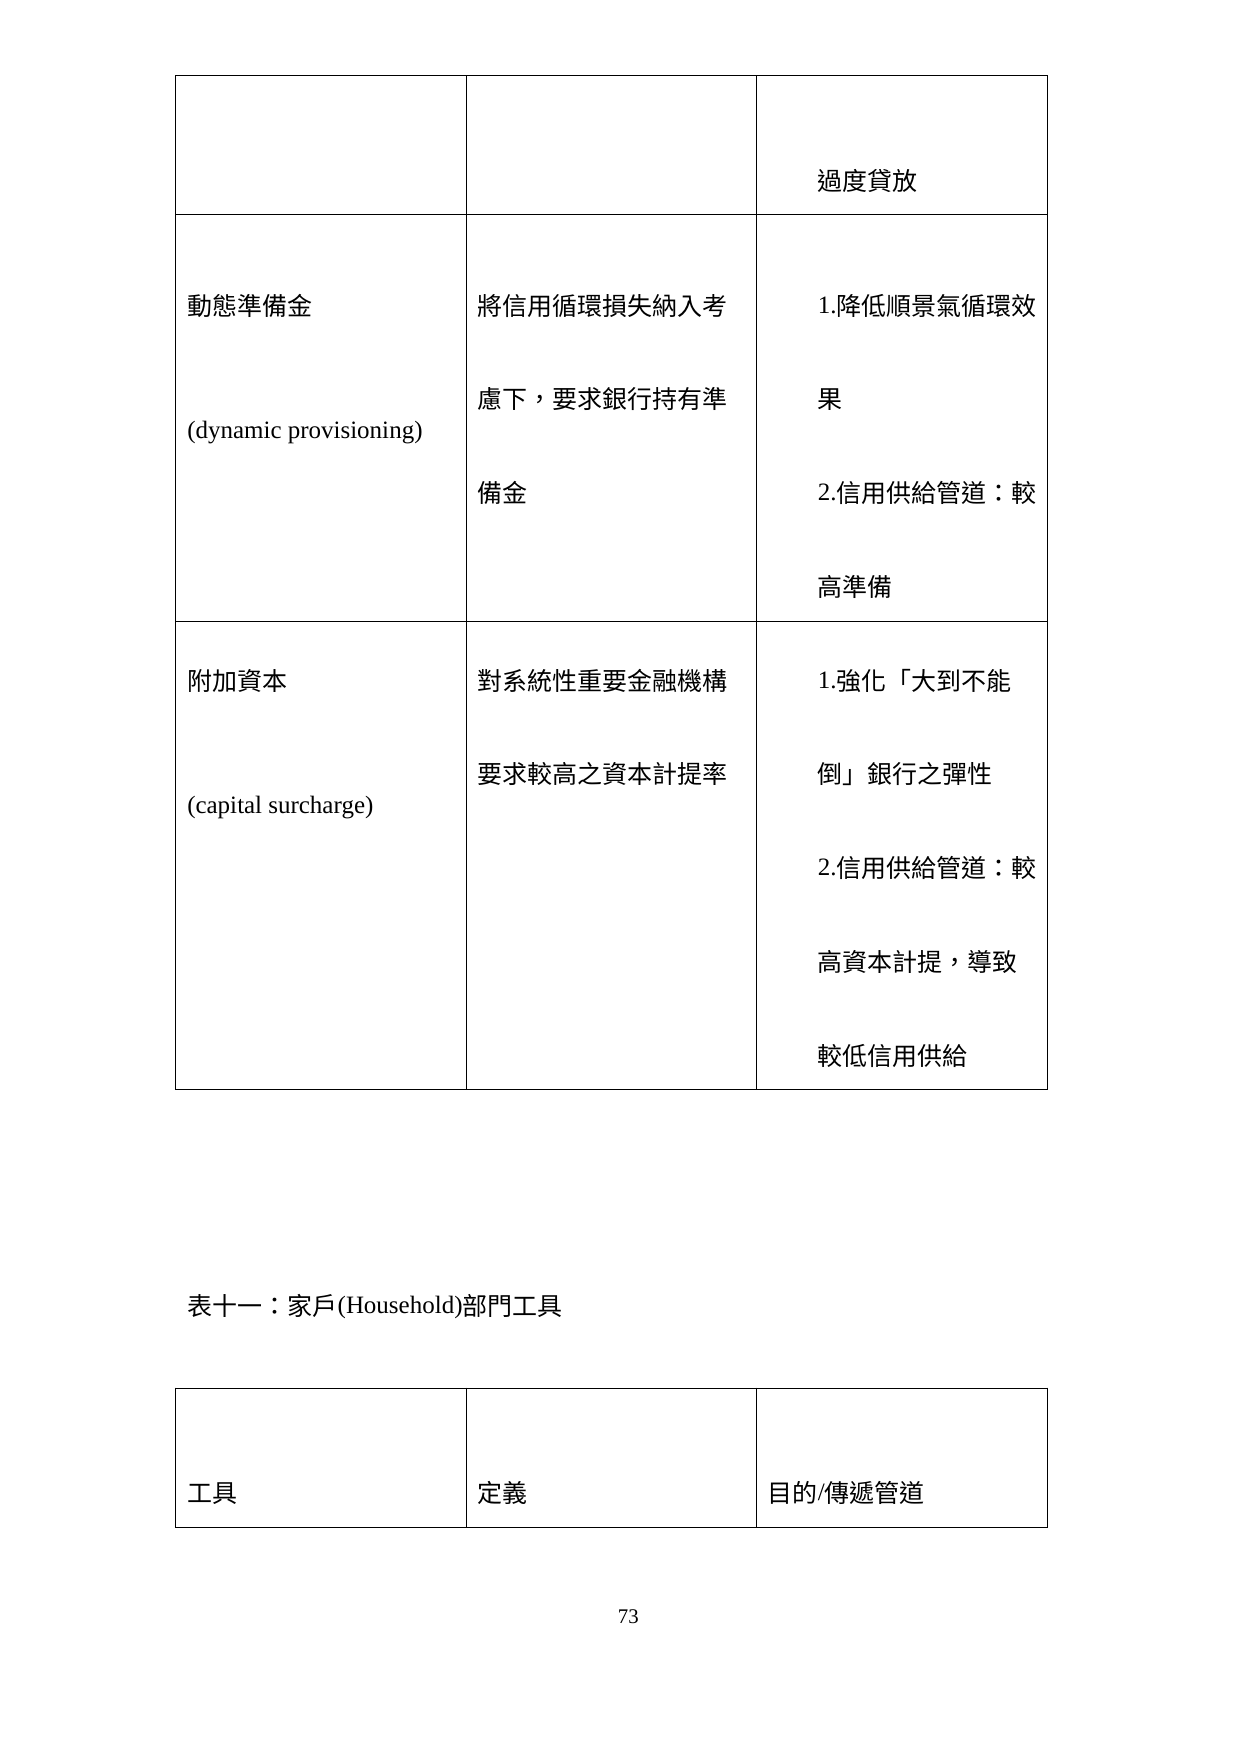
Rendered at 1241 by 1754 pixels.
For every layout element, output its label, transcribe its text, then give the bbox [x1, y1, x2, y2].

table_header 定義 [467, 1389, 756, 1527]
table_header 目的/傳遞管道 [757, 1389, 1047, 1527]
table_cell 強化「大到不能倒」銀行之彈性 信用供給管道：較高資本計提，導致較低信用供給 [757, 622, 1047, 1089]
text 表十一：家戶(Household)部門工具 [187, 1262, 1069, 1325]
table_cell 過度貸放 [757, 76, 1047, 214]
table_cell 附加資本 (capital surcharge) [176, 622, 466, 1089]
table_cell 降低順景氣循環效果 信用供給管道：較高準備 [757, 215, 1047, 621]
table_cell [467, 76, 756, 214]
table_cell 對系統性重要金融機構要求較高之資本計提率 [467, 622, 756, 1089]
table_cell [176, 76, 466, 214]
table_cell 動態準備金 (dynamic provisioning) [176, 215, 466, 621]
table_cell 將信用循環損失納入考慮下，要求銀行持有準備金 [467, 215, 756, 621]
table_header 工具 [176, 1389, 466, 1527]
